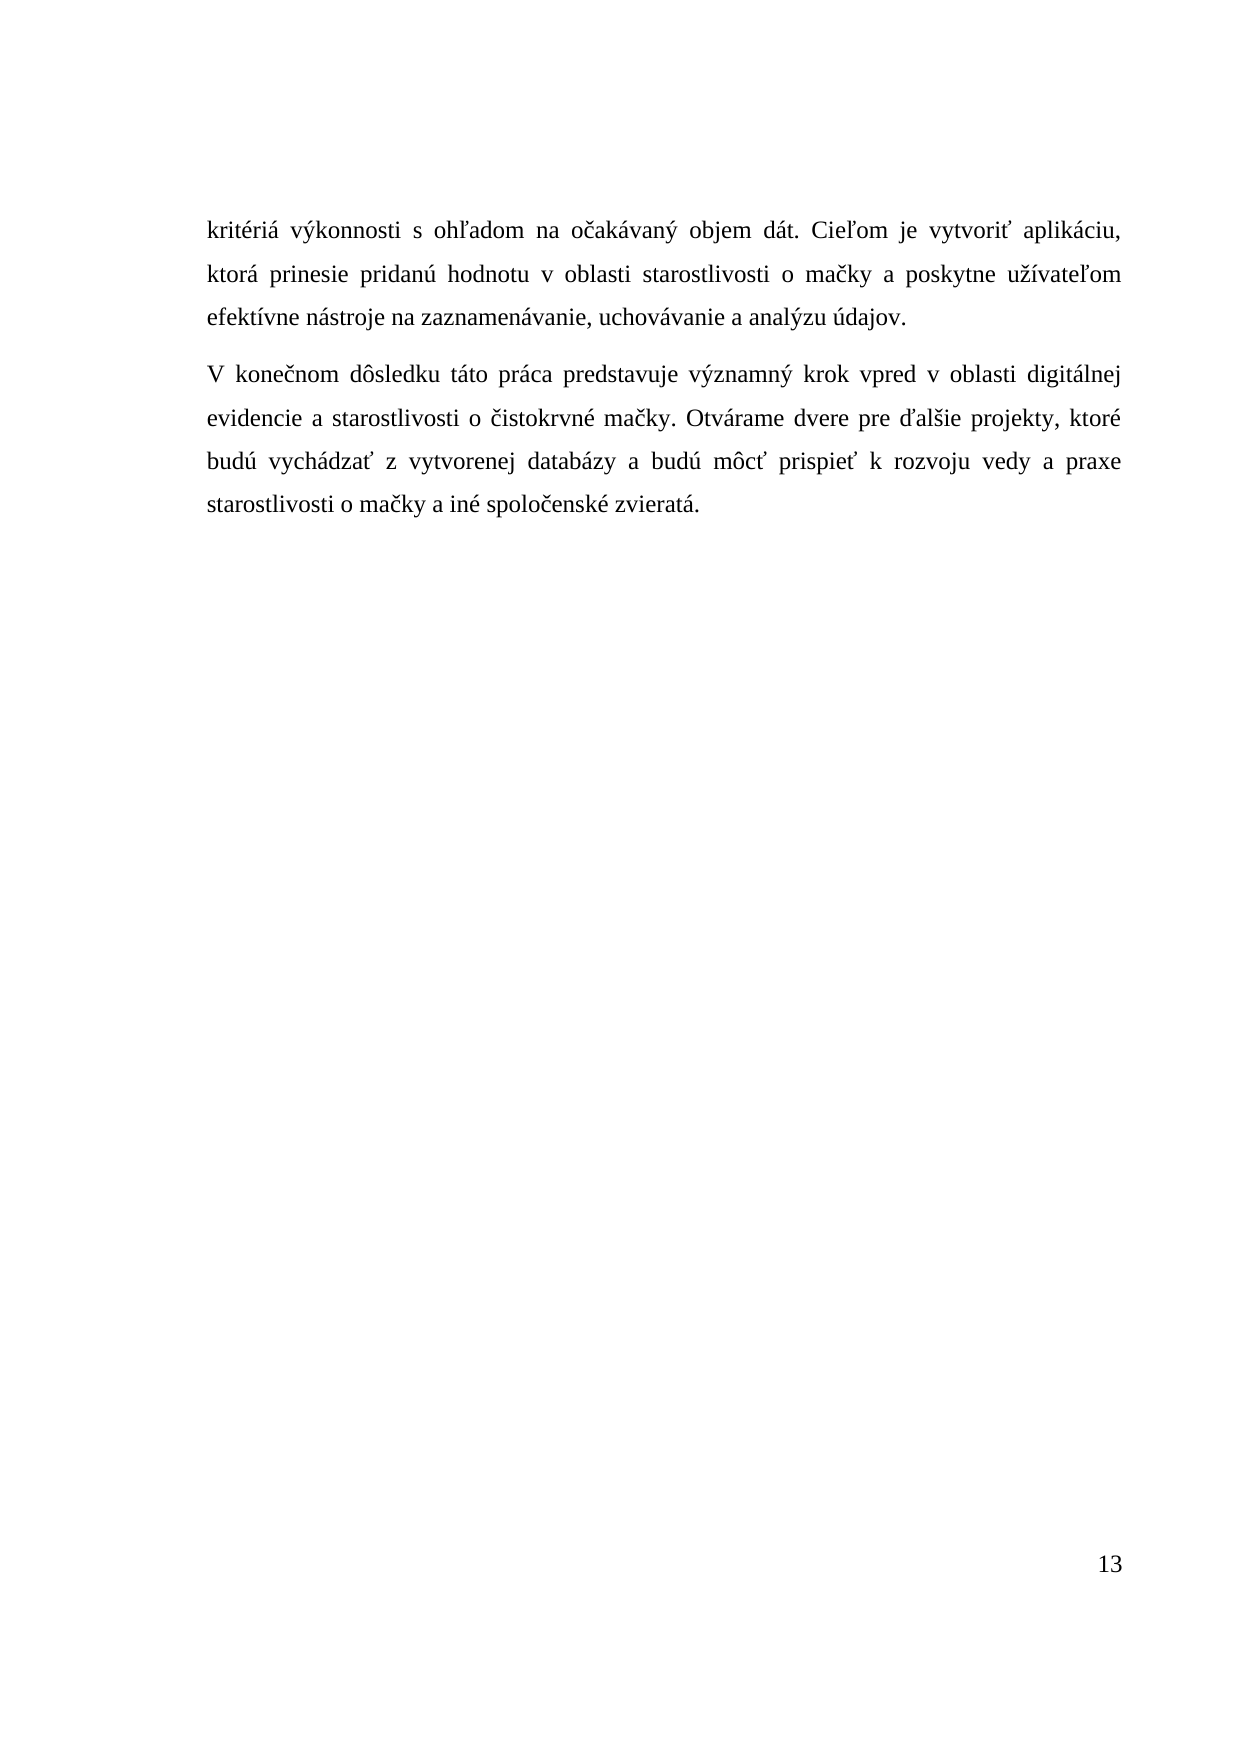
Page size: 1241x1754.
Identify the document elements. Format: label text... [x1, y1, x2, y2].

text V konečnom dôsledku táto práca predstavuje významný krok vpred v oblasti digitálnej evidencie a starostlivosti o čistokrvné mačky. Otvárame dvere pre ďalšie projekty, ktoré budú vychádzať z vytvorenej databázy a budú môcť prispieť k rozvoju vedy a praxe starostlivosti o mačky a iné spoločenské zvieratá. [207, 359, 1122, 518]
text kritériá výkonnosti s ohľadom na očakávaný objem dát. Cieľom je vytvoriť aplikáciu, ktorá prinesie pridanú hodnotu v oblasti starostlivosti o mačky a poskytne užívateľom efektívne nástroje na zaznamenávanie, uchovávanie a analýzu údajov. [207, 216, 1122, 331]
